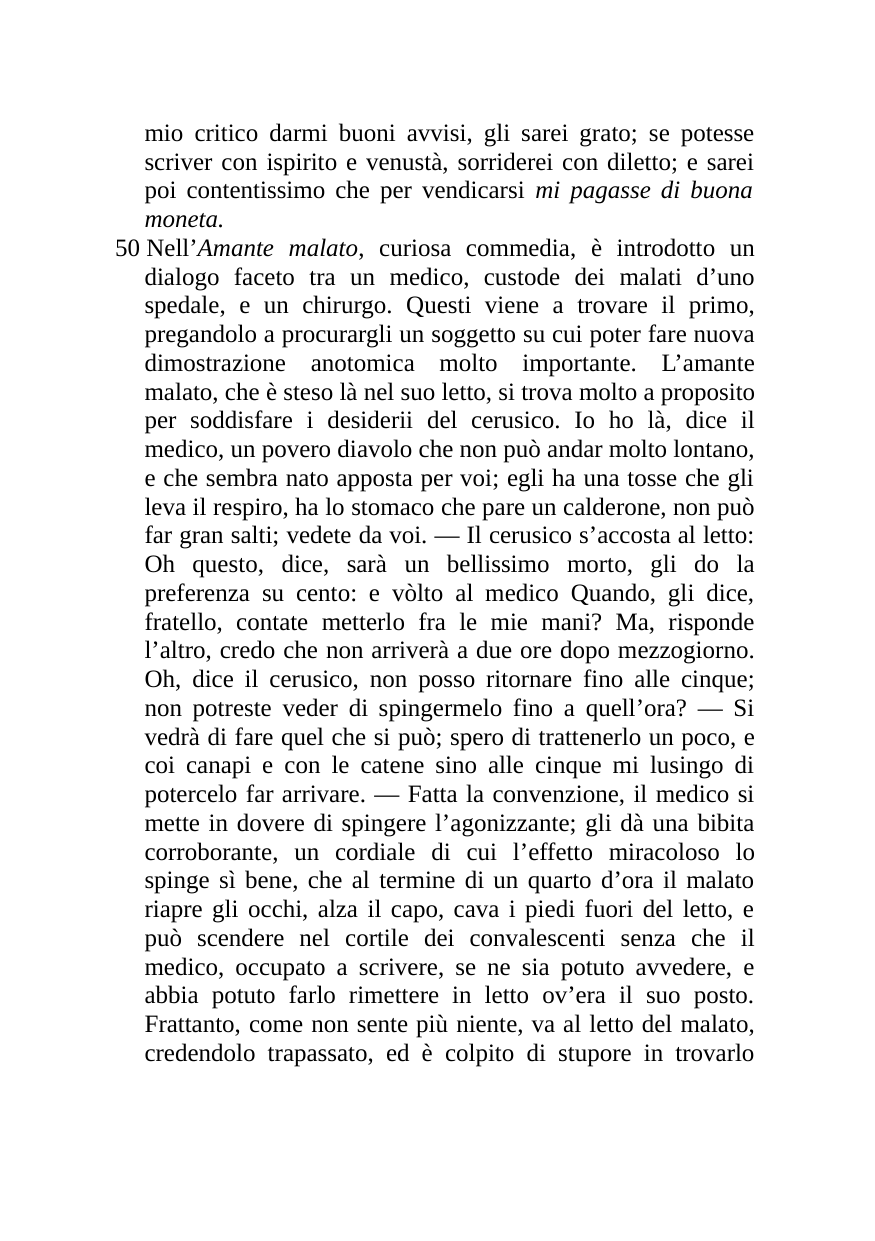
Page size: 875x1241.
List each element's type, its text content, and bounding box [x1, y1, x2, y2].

text mio critico darmi buoni avvisi, gli sarei grato; se potesse scriver con ispirito e venustà, sorriderei con diletto; e sarei poi contentissimo che per vendicarsi mi pagasse di buona moneta. [144, 118, 755, 233]
text Nell’Amante malato, curiosa commedia, è introdotto un dialogo faceto tra un medico, custode dei malati d’uno spedale, e un chirurgo. Questi viene a trovare il primo, pregandolo a procurargli un soggetto su cui poter fare nuova dimostrazione anotomica molto importante. L’amante malato, che è steso là nel suo letto, si trova molto a proposito per soddisfare i desiderii del cerusico. Io ho là, dice il medico, un povero diavolo che non può andar molto lontano, e che sembra nato apposta per voi; egli ha una tosse che gli leva il respiro, ha lo stomaco che pare un calderone, non può far gran salti; vedete da voi. — Il cerusico s’accosta al letto: Oh questo, dice, sarà un bellissimo morto, gli do la preferenza su cento: e vòlto al medico Quando, gli dice, fratello, contate metterlo fra le mie mani? Ma, risponde l’altro, credo che non arriverà a due ore dopo mezzogiorno. Oh, dice il cerusico, non posso ritornare fino alle cinque; non potreste veder di spingermelo fino a quell’ora? — Si vedrà di fare quel che si può; spero di trattenerlo un poco, e coi canapi e con le catene sino alle cinque mi lusingo di potercelo far arrivare. — Fatta la convenzione, il medico si mette in dovere di spingere l’agonizzante; gli dà una bibita corroborante, un cordiale di cui l’effetto miracoloso lo spinge sì bene, che al termine di un quarto d’ora il malato riapre gli occhi, alza il capo, cava i piedi fuori del letto, e può scendere nel cortile dei convalescenti senza che il medico, occupato a scrivere, se ne sia potuto avvedere, e abbia potuto farlo rimettere in letto ov’era il suo posto. Frattanto, come non sente più niente, va al letto del malato, credendolo trapassato, ed è colpito di stupore in trovarlo [115, 233, 755, 1067]
